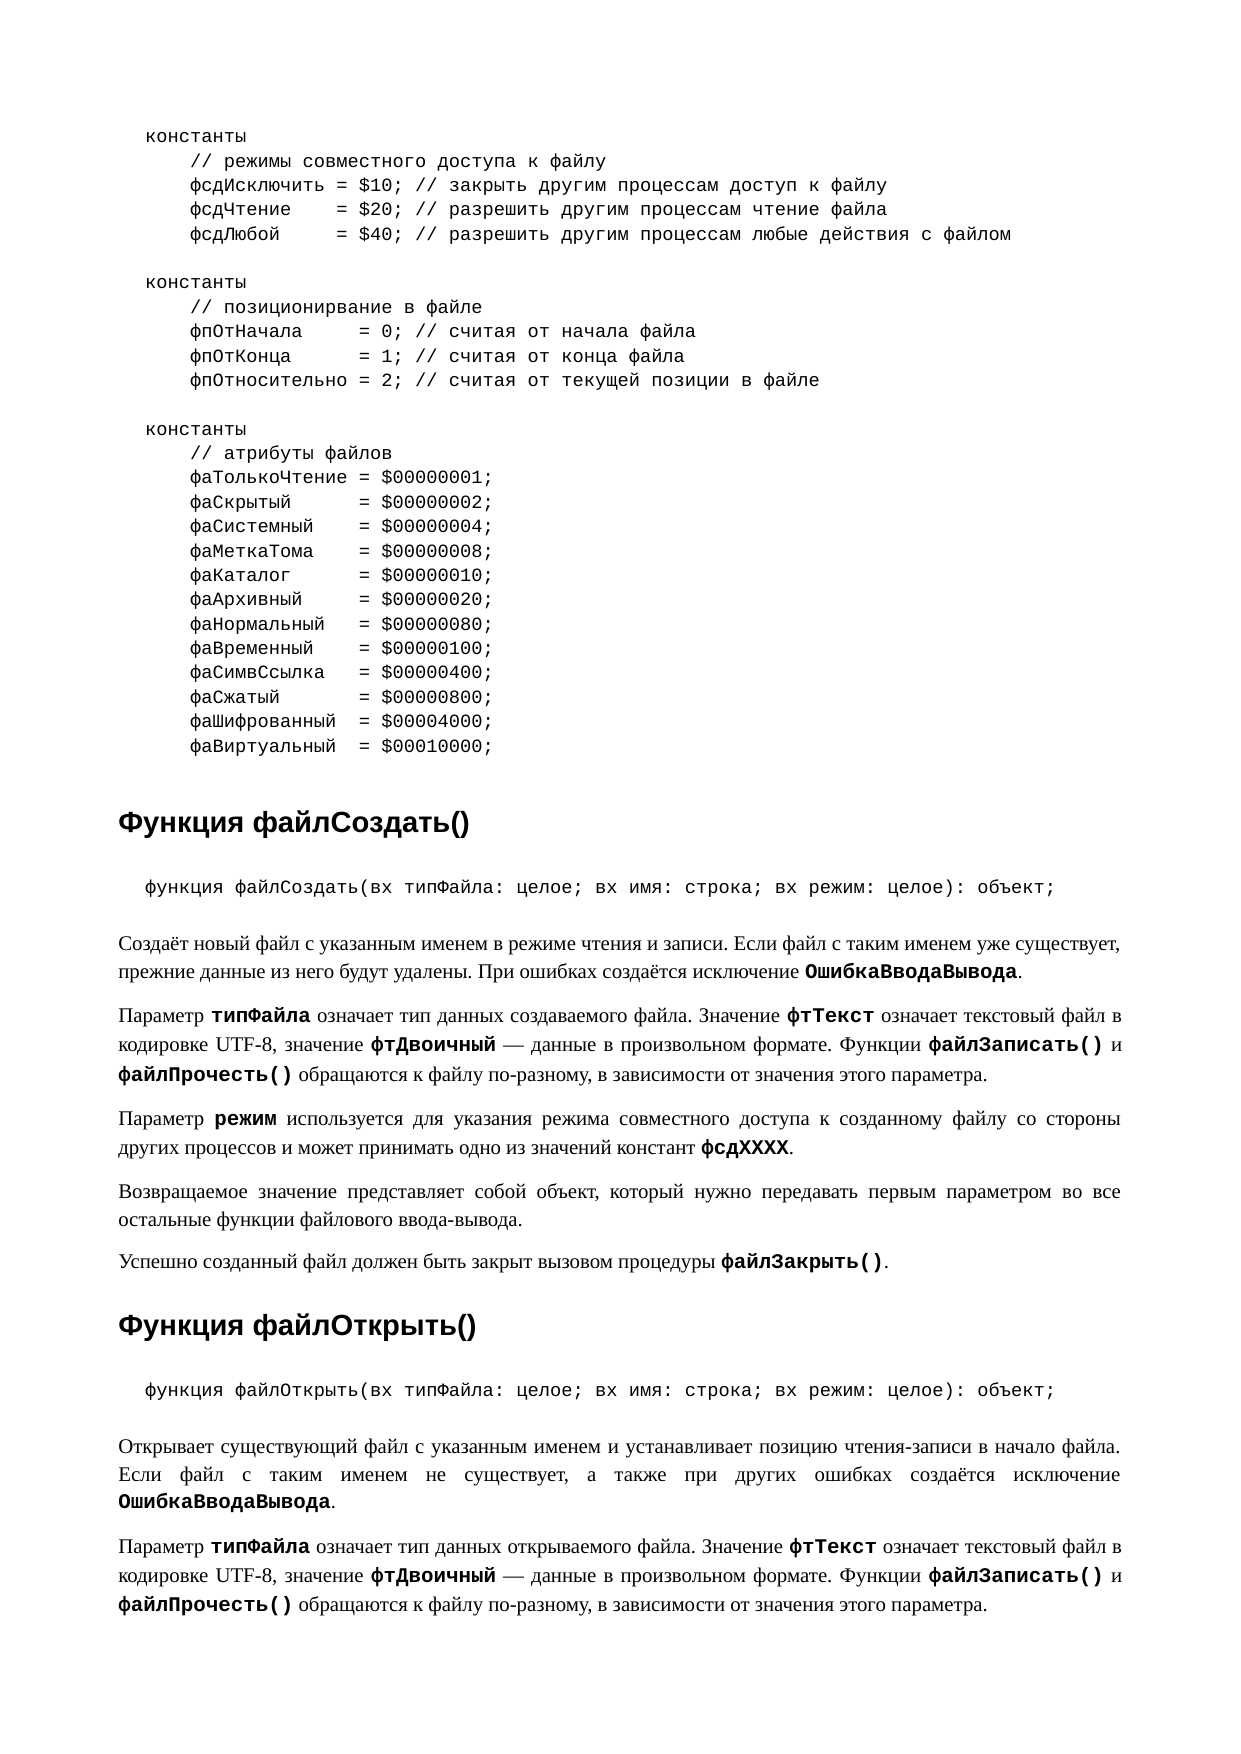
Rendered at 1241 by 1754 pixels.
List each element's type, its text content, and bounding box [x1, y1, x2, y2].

text фаСистемный = $00000004; [136, 508, 1104, 532]
text функция файлСоздать(вх типФайла: целое; вх имя: строка; вх режим: целое): объект; [136, 868, 1104, 907]
text Создаёт новый файл с указанным именем в режиме чтения и записи. Если файл с таким именем уже существует, прежние данные из него будут удалены. При ошибках создаётся исключение ОшибкаВводаВывода. [118, 931, 1122, 984]
text фаВременный = $00000100; [136, 630, 1104, 654]
subtitle Функция файлОткрыть() [118, 1308, 1122, 1341]
text Открывает существующий файл с указанным именем и устанавливает позицию чтения-записи в начало файла. Если файл с таким именем не существует, а также при других ошибках создаётся исключение ОшибкаВводаВывода. [118, 1434, 1122, 1515]
text константы // режимы совместного доступа к файлу фсдИсключить = $10; // закрыть другим процессам доступ к файлу фсдЧтение = $20; // разрешить другим процессам чтение файла фсдЛюбой = $40; // разрешить другим процессам любые действия с файлом [136, 118, 1104, 246]
text фаСкрытый = $00000002; [136, 484, 1104, 508]
subtitle Функция файлСоздать() [118, 805, 1122, 838]
text константы // позиционирвание в файле фпОтНачала = 0; // считая от начала файла фпОтКонца = 1; // считая от конца файла фпОтносительно = 2; // считая от текущей позиции в файле [136, 264, 1104, 392]
text функция файлОткрыть(вх типФайла: целое; вх имя: строка; вх режим: целое): объект; [136, 1371, 1104, 1410]
text фаСимвСсылка = $00000400; [136, 654, 1104, 679]
text фаВиртуальный = $00010000; [136, 727, 1104, 766]
text Успешно созданный файл должен быть закрыт вызовом процедуры файлЗакрыть(). [118, 1249, 1122, 1275]
text фаМеткаТома = $00000008; [136, 532, 1104, 557]
text фаАрхивный = $00000020; [136, 581, 1104, 606]
text фаСжатый = $00000800; [136, 679, 1104, 703]
text Возвращаемое значение представляет собой объект, который нужно передавать первым параметром во все остальные функции файлового ввода-вывода. [118, 1179, 1122, 1231]
text Параметр типФайла означает тип данных открываемого файла. Значение фтТекст означает текстовый файл в кодировке UTF-8, значение фтДвоичный — данные в произвольном формате. Функции файлЗаписать() и файлПрочесть() обращаются к файлу по-разному, в зависимости от значения этого параметра. [118, 1533, 1122, 1618]
text Параметр режим используется для указания режима совместного доступа к созданному файлу со стороны других процессов и может принимать одно из значений констант фсдХХХХ. [118, 1106, 1122, 1161]
text фаНормальный = $00000080; [136, 606, 1104, 630]
text Параметр типФайла означает тип данных создаваемого файла. Значение фтТекст означает текстовый файл в кодировке UTF-8, значение фтДвоичный — данные в произвольном формате. Функции файлЗаписать() и файлПрочесть() обращаются к файлу по-разному, в зависимости от значения этого параметра. [118, 1003, 1122, 1087]
text фаШифрованный = $00004000; [136, 703, 1104, 727]
text константы // атрибуты файлов фаТолькоЧтение = $00000001; [136, 411, 1104, 484]
text фаКаталог = $00000010; [136, 557, 1104, 581]
